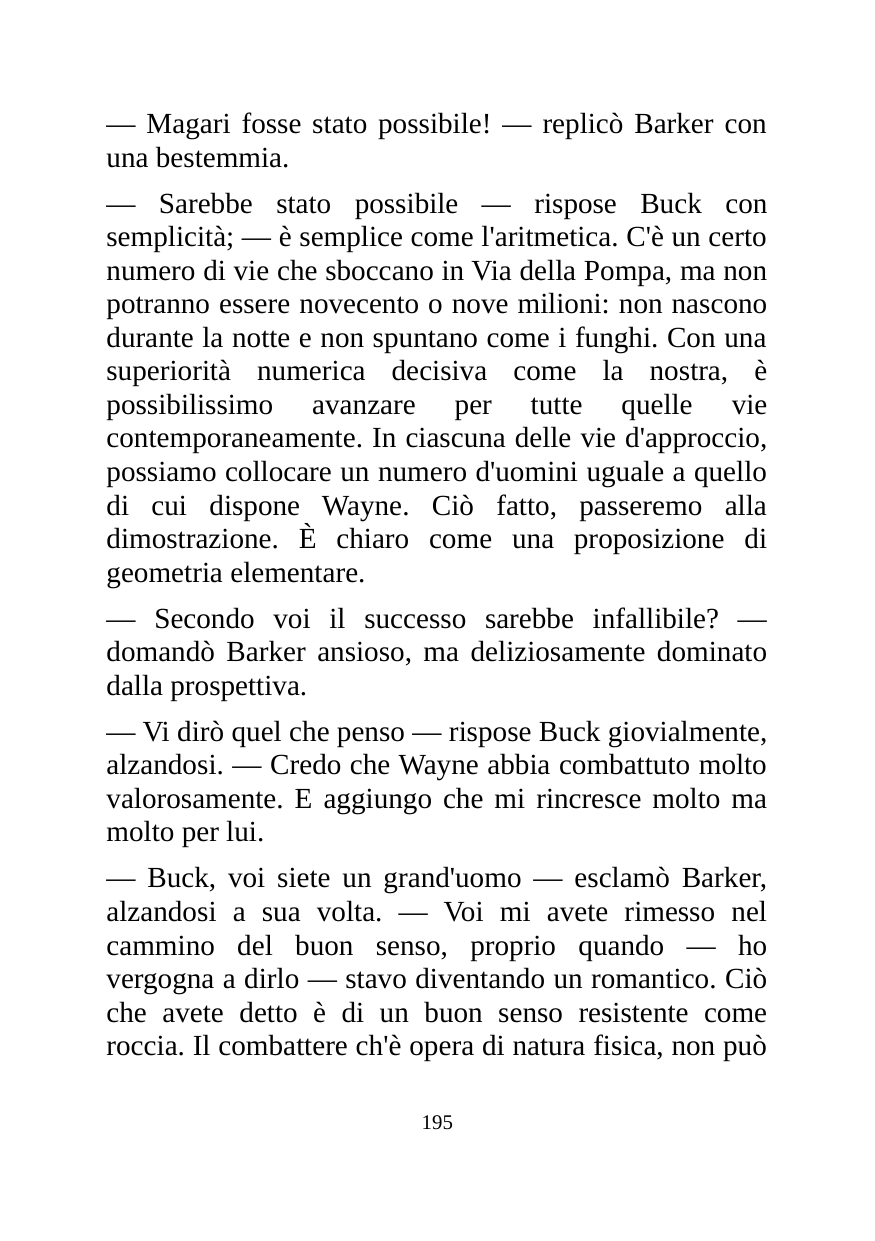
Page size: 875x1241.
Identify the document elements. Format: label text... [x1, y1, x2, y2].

text — Buck, voi siete un grand'uomo — esclamò Barker, alzandosi a sua volta. — Voi mi avete rimesso nel cammino del buon senso, proprio quando — ho vergogna a dirlo — stavo diventando un romantico. Ciò che avete detto è di un buon senso resistente come roccia. Il combattere ch'è opera di natura fisica, non può [106, 861, 768, 1062]
text — Magari fosse stato possibile! — replicò Barker con una bestemmia. [106, 106, 768, 173]
text — Sarebbe stato possibile — rispose Buck con semplicità; — è semplice come l'aritmetica. C'è un certo numero di vie che sboccano in Via della Pompa, ma non potranno essere novecento o nove milioni: non nascono durante la notte e non spuntano come i funghi. Con una superiorità numerica decisiva come la nostra, è possibilissimo avanzare per tutte quelle vie contemporaneamente. In ciascuna delle vie d'approccio, possiamo collocare un numero d'uomini uguale a quello di cui dispone Wayne. Ciò fatto, passeremo alla dimostrazione. È chiaro come una proposizione di geometria elementare. [106, 186, 768, 588]
text — Vi dirò quel che penso — rispose Buck giovialmente, alzandosi. — Credo che Wayne abbia combattuto molto valorosamente. E aggiungo che mi rincresce molto ma molto per lui. [106, 714, 768, 848]
text — Secondo voi il successo sarebbe infallibile? — domandò Barker ansioso, ma deliziosamente dominato dalla prospettiva. [106, 601, 768, 701]
